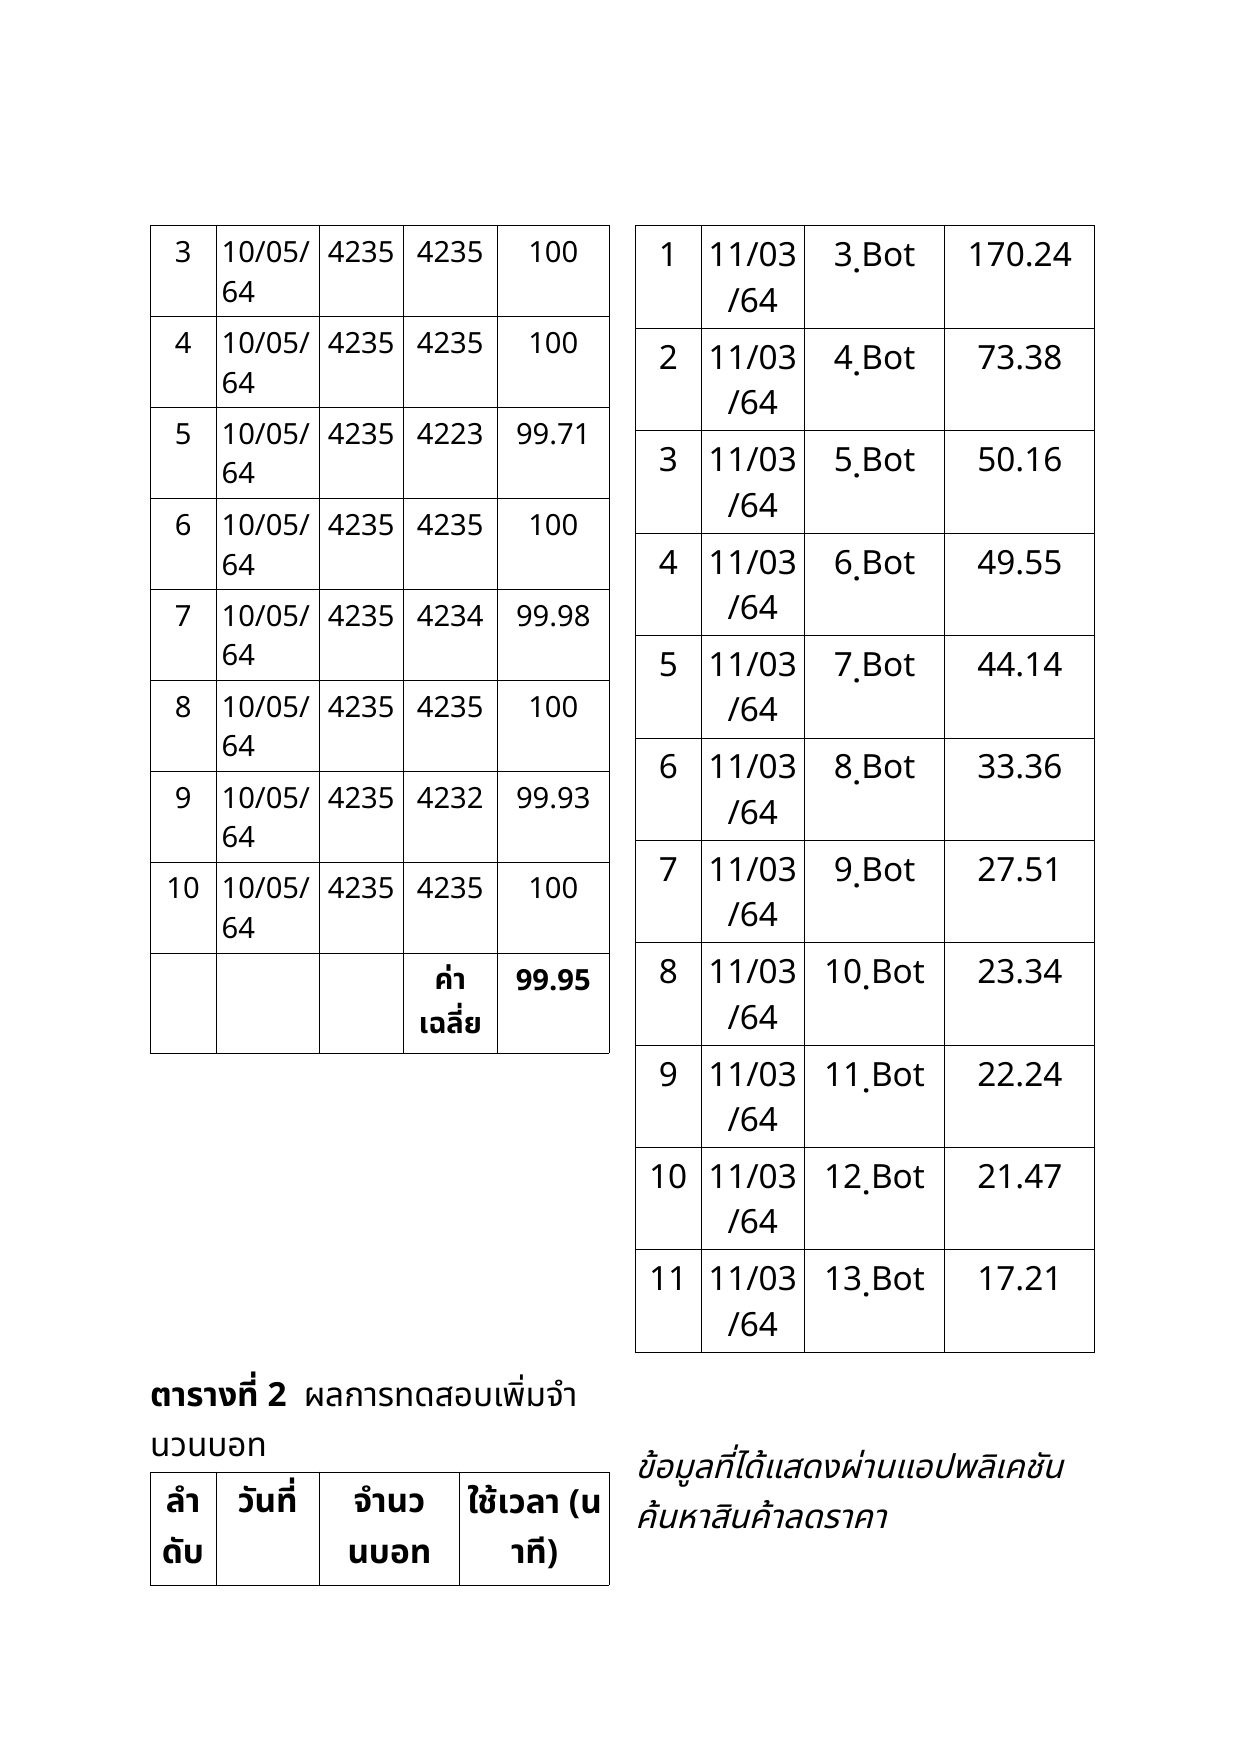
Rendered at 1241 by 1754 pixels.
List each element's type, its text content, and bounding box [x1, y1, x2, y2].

table_cell 10/05/64 [217, 863, 319, 953]
table_cell 100 [498, 226, 609, 316]
table_cell 7 ฺBot [805, 636, 944, 737]
table_cell 10/05/64 [217, 226, 319, 316]
table_cell 11/03/64 [702, 329, 804, 430]
table_cell 33.36 [945, 739, 1094, 840]
table_cell 4235 [320, 772, 403, 862]
table_cell [151, 954, 216, 1053]
table_cell 170.24 [945, 226, 1094, 328]
table_cell 100 [498, 499, 609, 589]
table_cell 5 [151, 408, 216, 498]
table_cell 4 [636, 534, 701, 635]
table_cell 10/05/64 [217, 772, 319, 862]
table_cell 9 [636, 1046, 701, 1147]
table_cell 10/05/64 [217, 499, 319, 589]
table_cell 13 ฺBot [805, 1250, 944, 1352]
table_cell 10 [636, 1148, 701, 1249]
table_cell 4235 [320, 499, 403, 589]
table_cell 21.47 [945, 1148, 1094, 1249]
table_cell 27.51 [945, 841, 1094, 942]
table_cell 99.93 [498, 772, 609, 862]
table_cell 8 [151, 681, 216, 771]
table_cell 9 ฺBot [805, 841, 944, 942]
table_cell 1 [636, 226, 701, 328]
table_cell 49.55 [945, 534, 1094, 635]
table_cell 10/05/64 [217, 317, 319, 407]
table_header ลำดับ [151, 1473, 216, 1584]
table_cell 11/03/64 [702, 943, 804, 1044]
table_cell 11/03/64 [702, 739, 804, 840]
table_cell 5 [636, 636, 701, 737]
table_cell 3 ฺBot [805, 226, 944, 328]
table_cell 11/03/64 [702, 841, 804, 942]
table_cell 10/05/64 [217, 408, 319, 498]
table_cell 11/03/64 [702, 1250, 804, 1352]
table_cell 6 [151, 499, 216, 589]
table_cell 10/05/64 [217, 590, 319, 680]
table_cell 17.21 [945, 1250, 1094, 1352]
table_cell 8 [636, 943, 701, 1044]
table_cell 6 ฺBot [805, 534, 944, 635]
table_header จำนวนบอท [320, 1473, 459, 1584]
table_cell 100 [498, 681, 609, 771]
text ข้อมูลที่ได้แสดงผ่านแอปพลิเคชันค้นหาสินค้าลดราคา [635, 1443, 1091, 1543]
table_cell 11 ฺBot [805, 1046, 944, 1147]
table_cell 5 ฺBot [805, 431, 944, 533]
table_cell 99.98 [498, 590, 609, 680]
table_cell 11/03/64 [702, 1046, 804, 1147]
table_cell 44.14 [945, 636, 1094, 737]
table_cell 4235 [320, 317, 403, 407]
table_cell [217, 954, 319, 1053]
table_cell 22.24 [945, 1046, 1094, 1147]
table_cell 100 [498, 317, 609, 407]
table_cell 4235 [404, 226, 497, 316]
table_cell 4 [151, 317, 216, 407]
table_cell 7 [151, 590, 216, 680]
table_cell 4234 [404, 590, 497, 680]
table_cell 4235 [320, 408, 403, 498]
table_cell 4232 [404, 772, 497, 862]
table_cell 10 [151, 863, 216, 953]
table_cell 4235 [320, 681, 403, 771]
table_cell 11 [636, 1250, 701, 1352]
table_cell ค่าเฉลี่ย [404, 954, 497, 1053]
table_cell 6 [636, 739, 701, 840]
table_cell [320, 954, 403, 1053]
table_header วันที่ [217, 1473, 319, 1584]
table_cell 4235 [404, 317, 497, 407]
table_cell 11/03/64 [702, 431, 804, 533]
table_cell 3 [151, 226, 216, 316]
table_cell 11/03/64 [702, 534, 804, 635]
table_cell 10/05/64 [217, 681, 319, 771]
table_cell 4235 [404, 863, 497, 953]
table_cell 100 [498, 863, 609, 953]
table_cell 99.95 [498, 954, 609, 1053]
table_cell 12 ฺBot [805, 1148, 944, 1249]
table_cell 4235 [320, 590, 403, 680]
table_cell 23.34 [945, 943, 1094, 1044]
table_cell 3 [636, 431, 701, 533]
table_cell 99.71 [498, 408, 609, 498]
table_cell 10 ฺBot [805, 943, 944, 1044]
table_cell 4235 [320, 226, 403, 316]
table_cell 73.38 [945, 329, 1094, 430]
text ตารางที่ 2 ผลการทดสอบเพิ่มจำนวนบอท [150, 1371, 605, 1472]
table_header ใช้เวลา (นาที) [460, 1473, 609, 1584]
table_cell 4 ฺBot [805, 329, 944, 430]
table_cell 7 [636, 841, 701, 942]
table_cell 11/03/64 [702, 636, 804, 737]
table_cell 9 [151, 772, 216, 862]
table_cell 11/03/64 [702, 1148, 804, 1249]
table_cell 4235 [404, 499, 497, 589]
table_cell 4235 [320, 863, 403, 953]
table_cell 4223 [404, 408, 497, 498]
table_cell 8 ฺBot [805, 739, 944, 840]
table_cell 2 [636, 329, 701, 430]
table_cell 11/03/64 [702, 226, 804, 328]
table_cell 50.16 [945, 431, 1094, 533]
table_cell 4235 [404, 681, 497, 771]
